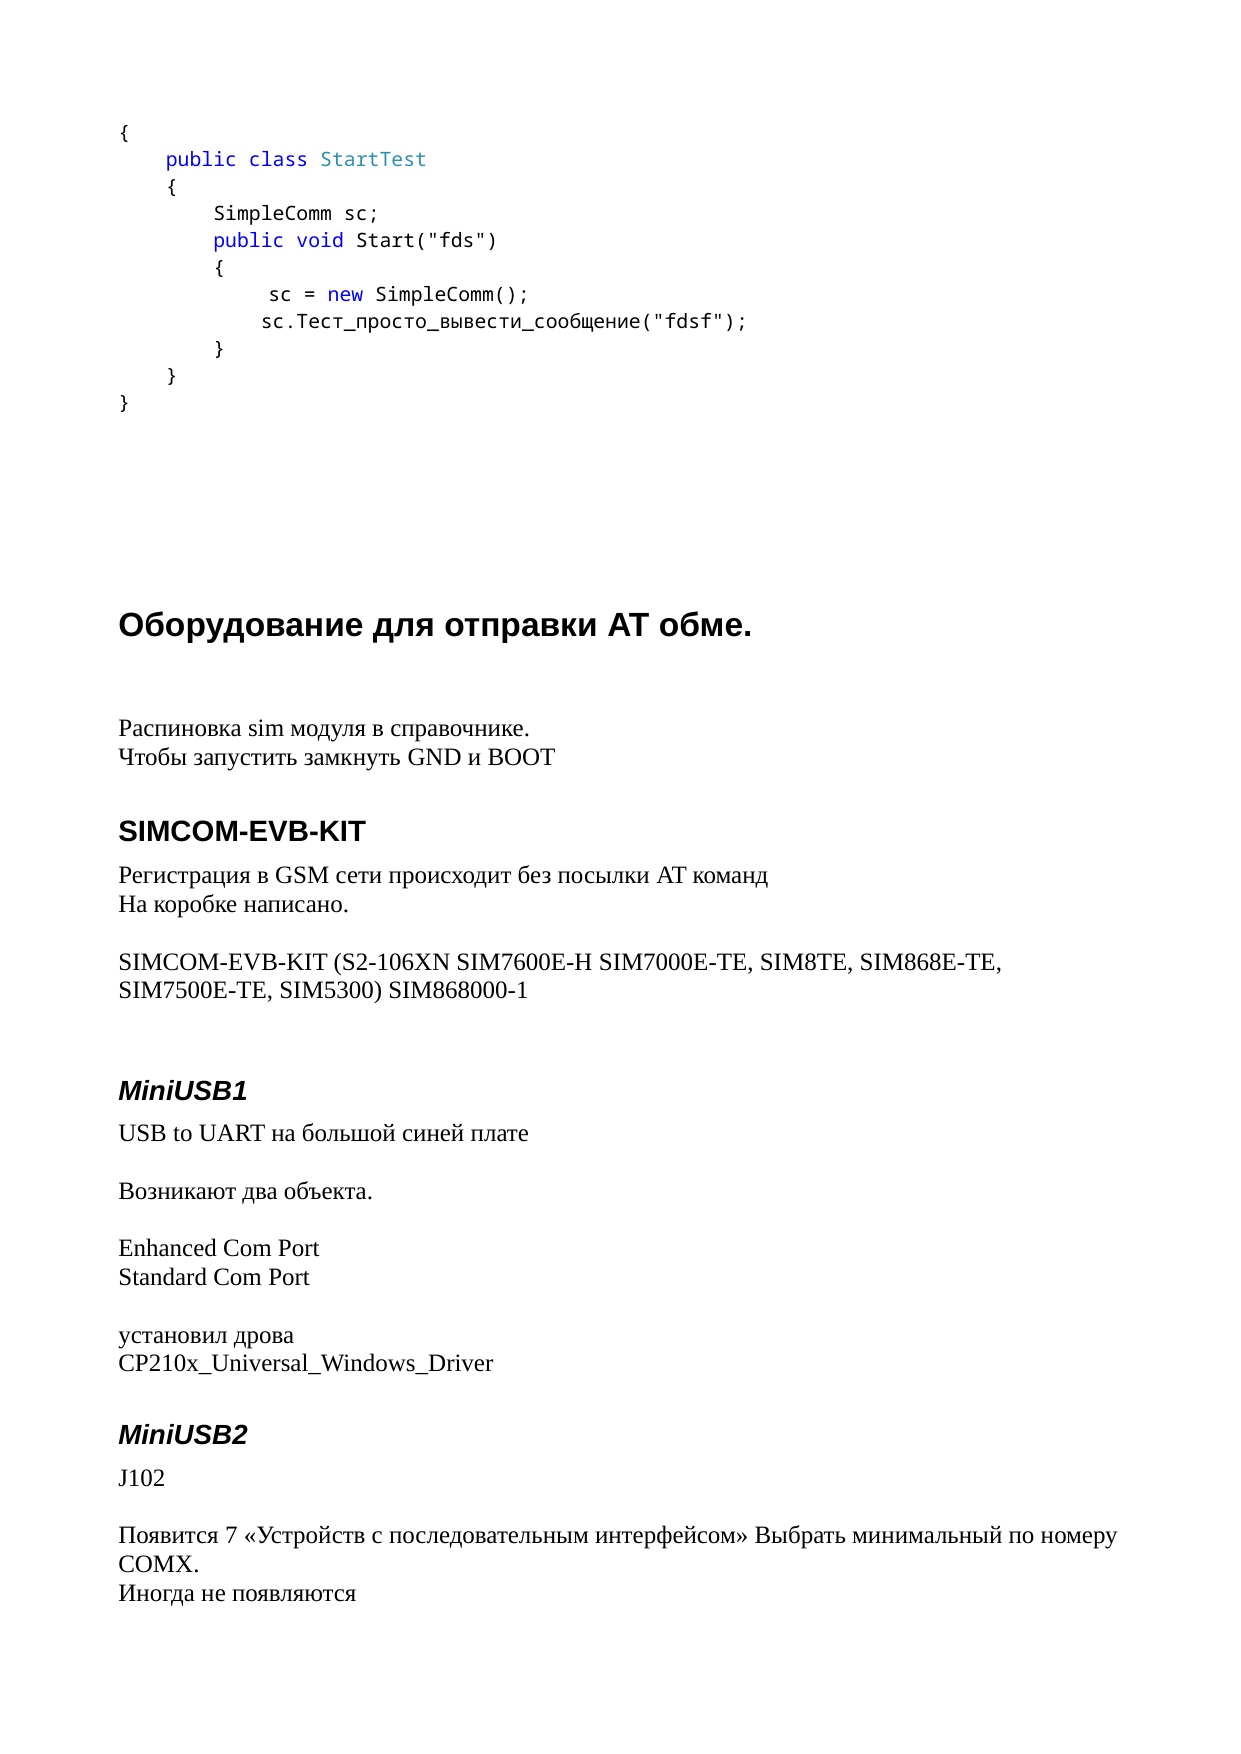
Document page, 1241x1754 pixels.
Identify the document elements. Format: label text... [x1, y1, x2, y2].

text Enhanced Com Port [118, 1233, 1122, 1262]
subtitle SIMCOM-EVB-KIT [118, 814, 1122, 848]
subtitle MiniUSB2 [118, 1418, 1122, 1450]
text На коробке написано. [118, 889, 1122, 918]
text CP210x_Universal_Windows_Driver [118, 1348, 1122, 1377]
text Возникают два объекта. [118, 1176, 1122, 1205]
text { [118, 118, 1122, 145]
text sc.Тест_просто_вывести_сообщение("fdsf"); [118, 307, 1122, 334]
subtitle MiniUSB1 [118, 1074, 1122, 1106]
text } [118, 388, 1122, 415]
text Распиновка sim модуля в справочнике. [118, 713, 1122, 742]
text установил дрова [118, 1320, 1122, 1348]
text Регистрация в GSM сети происходит без посылки AT команд [118, 860, 1122, 889]
text SIMCOM-EVB-KIT (S2-106XN SIM7600E-H SIM7000E-TE, SIM8TE, SIM868E-TE, SIM7500E-TE, SIM5300) SIM868000-1 [118, 947, 1122, 1004]
text sc = new SimpleComm(); [118, 280, 1122, 307]
text Иногда не появляются [118, 1578, 1122, 1607]
text { [118, 172, 1122, 199]
text public class StartTest [118, 145, 1122, 172]
text { [118, 253, 1122, 280]
text } [118, 361, 1122, 388]
text J102 [118, 1463, 1122, 1492]
text public void Start("fds") [118, 226, 1122, 253]
subtitle Оборудование для отправки AT обме. [118, 605, 1122, 643]
text USB to UART на большой синей плате [118, 1118, 1122, 1147]
text Появится 7 «Устройств с последовательным интерфейсом» Выбрать минимальный по номеру COMX. [118, 1520, 1122, 1578]
text } [118, 334, 1122, 361]
text SimpleComm sc; [118, 199, 1122, 226]
text Чтобы запустить замкнуть GND и BOOT [118, 742, 1122, 771]
text Standard Com Port [118, 1262, 1122, 1291]
